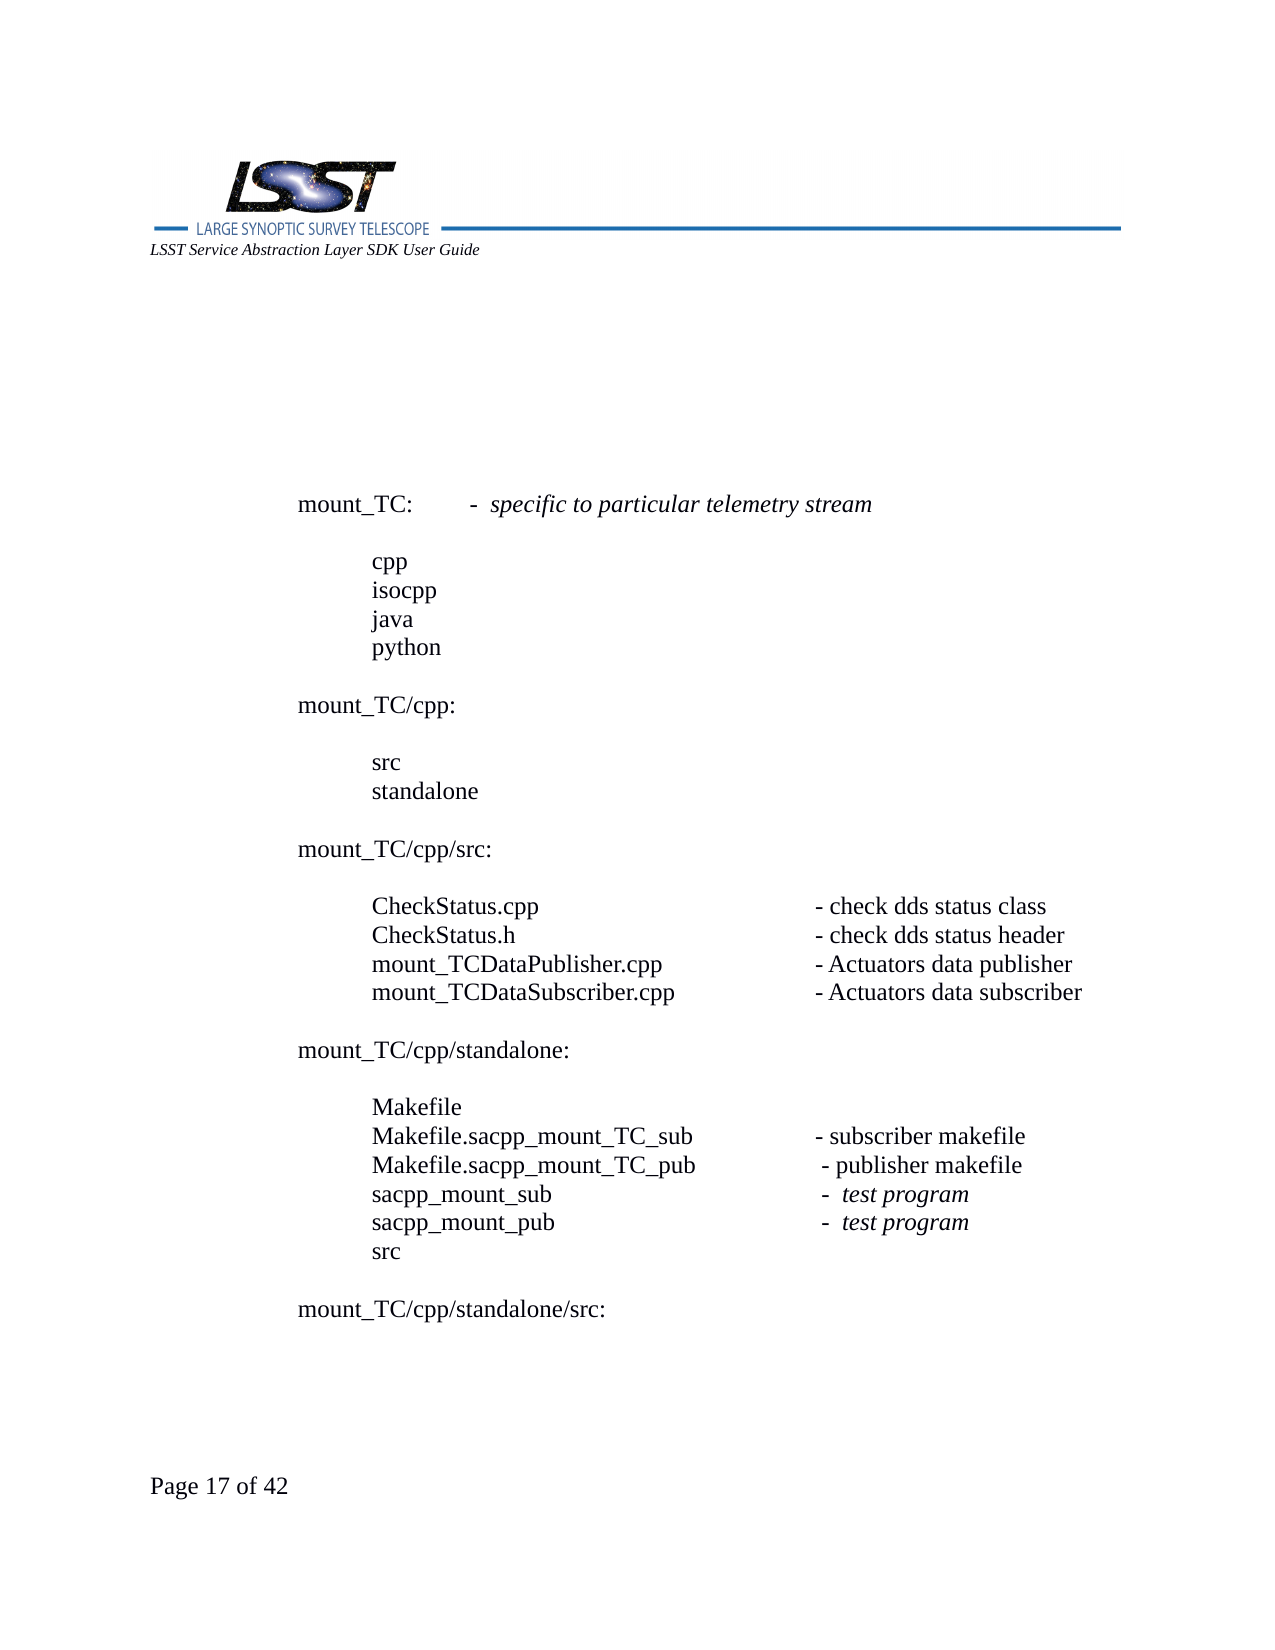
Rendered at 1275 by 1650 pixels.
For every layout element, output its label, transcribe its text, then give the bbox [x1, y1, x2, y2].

text Makefile [150, 1092, 1125, 1121]
text java [150, 604, 1125, 632]
text Makefile.sacpp_mount_TC_sub - subscriber makefile [150, 1121, 1125, 1150]
text sacpp_mount_pub - test program [150, 1207, 1125, 1236]
text Makefile.sacpp_mount_TC_pub - publisher makefile [150, 1150, 1125, 1179]
text isocpp [150, 575, 1125, 604]
text sacpp_mount_sub - test program [150, 1179, 1125, 1207]
text CheckStatus.h - check dds status header [150, 920, 1125, 949]
text mount_TCDataSubscriber.cpp - Actuators data subscriber [150, 977, 1125, 1006]
text CheckStatus.cpp - check dds status class [150, 891, 1125, 920]
text src [150, 1236, 1125, 1265]
text mount_TC/cpp: [150, 690, 1125, 719]
text python [150, 632, 1125, 661]
text mount_TC/cpp/standalone/src: [150, 1294, 1125, 1322]
text mount_TCDataPublisher.cpp - Actuators data publisher [150, 949, 1125, 977]
text cpp [150, 546, 1125, 575]
text src [150, 747, 1125, 776]
picture [150, 150, 1125, 240]
text standalone [150, 776, 1125, 805]
text mount_TC/cpp/standalone: [150, 1035, 1125, 1064]
text mount_TC: - specific to particular telemetry stream [150, 489, 1125, 517]
text mount_TC/cpp/src: [150, 834, 1125, 862]
